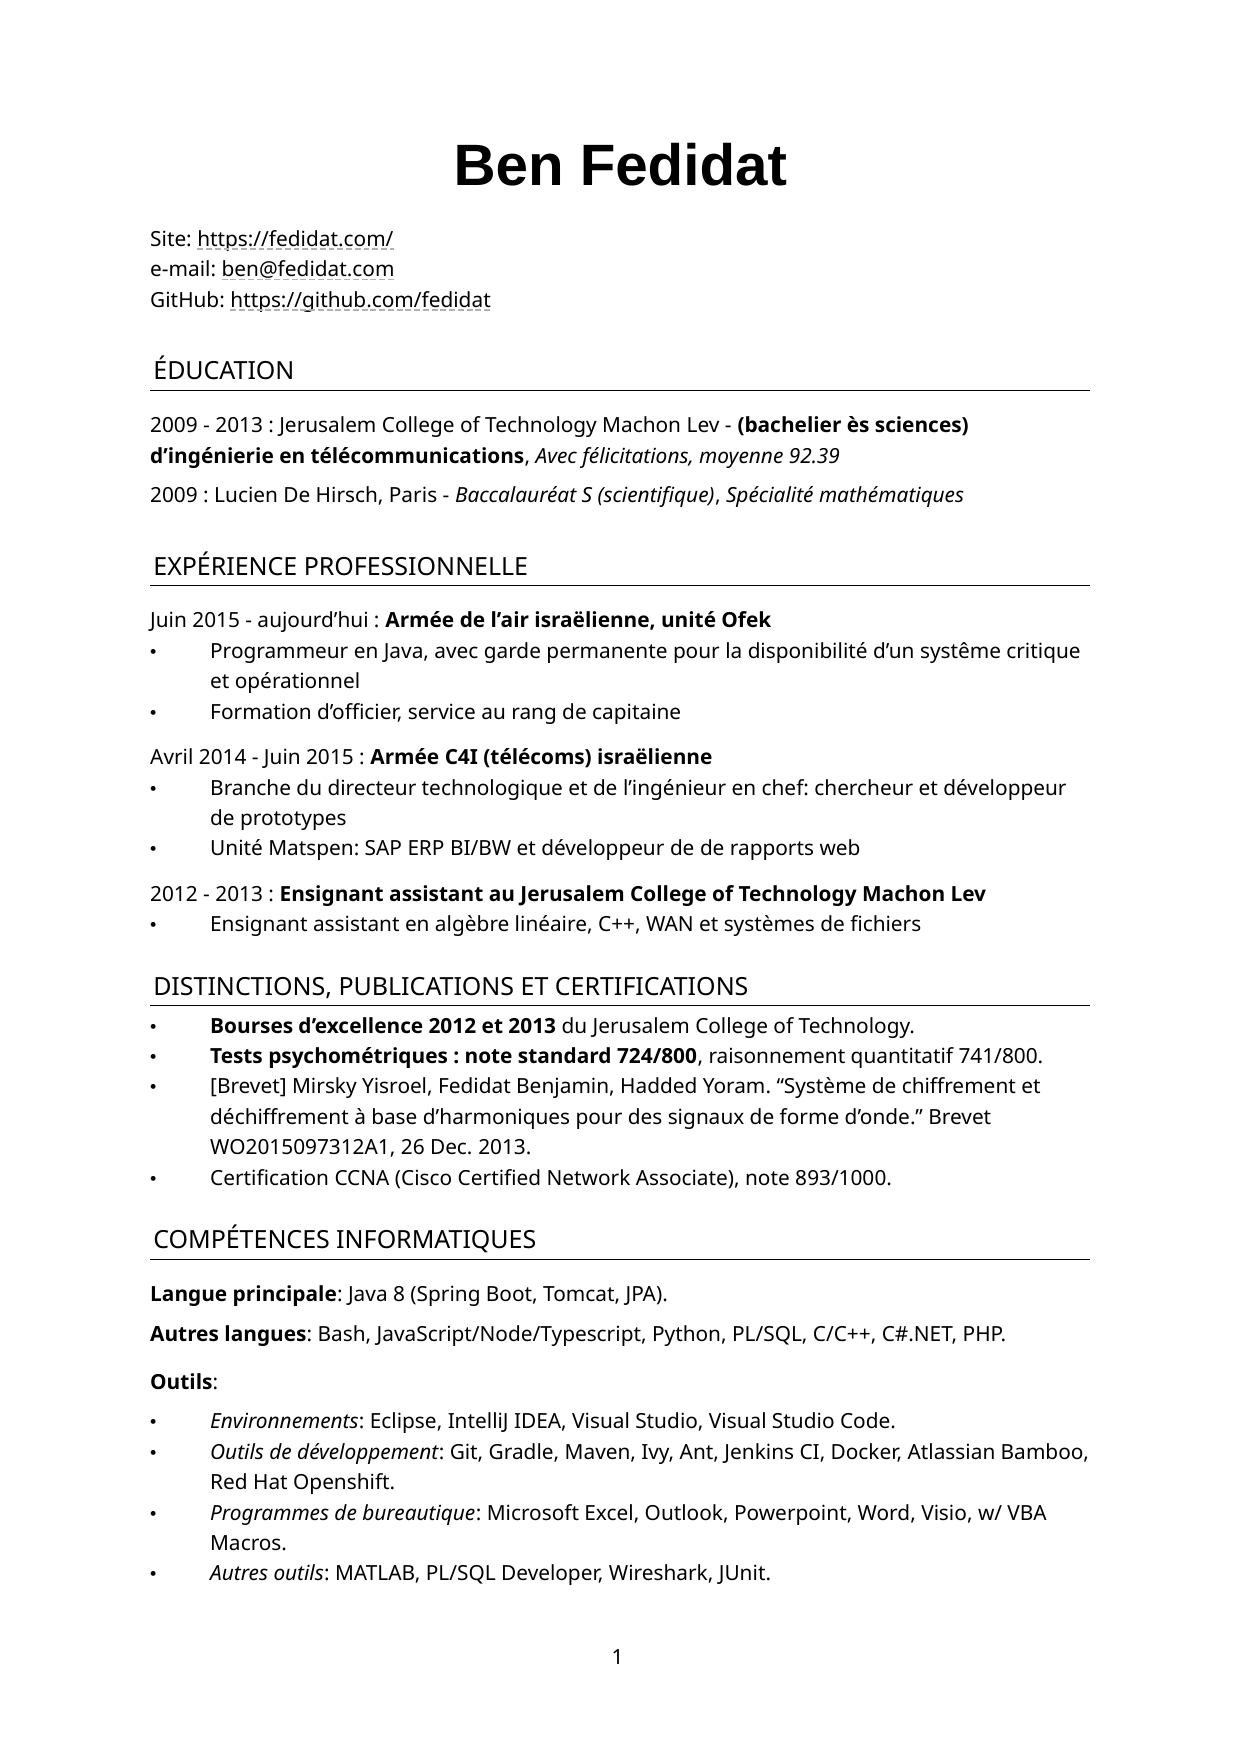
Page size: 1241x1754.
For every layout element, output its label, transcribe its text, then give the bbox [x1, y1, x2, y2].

text Juin 2015 - aujourd’hui : Armée de l’air israëlienne, unité Ofek [150, 606, 1090, 634]
list Certification CCNA (Cisco Certified Network Associate), note 893/1000. [150, 1163, 1090, 1191]
list Environnements: Eclipse, IntelliJ IDEA, Visual Studio, Visual Studio Code. [150, 1406, 1090, 1435]
list Unité Matspen: SAP ERP BI/BW et développeur de de rapports web [150, 833, 1090, 862]
text 2012 - 2013 : Ensignant assistant au Jerusalem College of Technology Machon Lev [150, 879, 1090, 907]
list Tests psychométriques : note standard 724/800, raisonnement quantitatif 741/800. [150, 1041, 1090, 1070]
text 2009 : Lucien De Hirsch, Paris - Baccalauréat S (scientifique), Spécialité mathématiques [150, 480, 1090, 509]
list Outils de développement: Git, Gradle, Maven, Ivy, Ant, Jenkins CI, Docker, Atlassian Bamboo, Red Hat Openshift. [150, 1437, 1090, 1496]
subtitle Compétences informatiques [150, 1219, 1090, 1259]
list Branche du directeur technologique et de l’ingénieur en chef: chercheur et développeur de prototypes [150, 773, 1090, 832]
list Ensignant assistant en algèbre linéaire, C++, WAN et systèmes de fichiers [150, 909, 1090, 938]
subtitle Distinctions, publications et certifications [150, 965, 1090, 1005]
text Outils: [150, 1367, 1090, 1396]
subtitle Expérience professionnelle [150, 545, 1090, 585]
text Autres langues: Bash, JavaScript/Node/Typescript, Python, PL/SQL, C/C++, C#.NET, PHP. [150, 1319, 1090, 1347]
list Programmeur en Java, avec garde permanente pour la disponibilité d’un systême critique et opérationnel [150, 636, 1090, 695]
text Avril 2014 - Juin 2015 : Armée C4I (télécoms) israëlienne [150, 742, 1090, 771]
title Ben Fedidat [150, 131, 1090, 198]
list Formation d’officier, service au rang de capitaine [150, 697, 1090, 725]
list Programmes de bureautique: Microsoft Excel, Outlook, Powerpoint, Word, Visio, w/ VBA Macros. [150, 1498, 1090, 1557]
list Autres outils: MATLAB, PL/SQL Developer, Wireshark, JUnit. [150, 1558, 1090, 1587]
subtitle Éducation [150, 350, 1090, 390]
text 2009 - 2013 : Jerusalem College of Technology Machon Lev - (bachelier ès sciences) d’ingénierie en télécommunications, Avec félicitations, moyenne 92.39 [150, 410, 1090, 469]
text Langue principale: Java 8 (Spring Boot, Tomcat, JPA). [150, 1279, 1090, 1308]
list Bourses d’excellence 2012 et 2013 du Jerusalem College of Technology. [150, 1011, 1090, 1039]
list [Brevet] Mirsky Yisroel, Fedidat Benjamin, Hadded Yoram. “Système de chiffrement et déchiffrement à base d’harmoniques pour des signaux de forme d’onde.” Brevet WO2015097312A1, 26 Dec. 2013. [150, 1072, 1090, 1161]
text Site: https://fedidat.com/ e-mail: ben@fedidat.com GitHub: https://github.com/fedidat [150, 224, 1090, 313]
